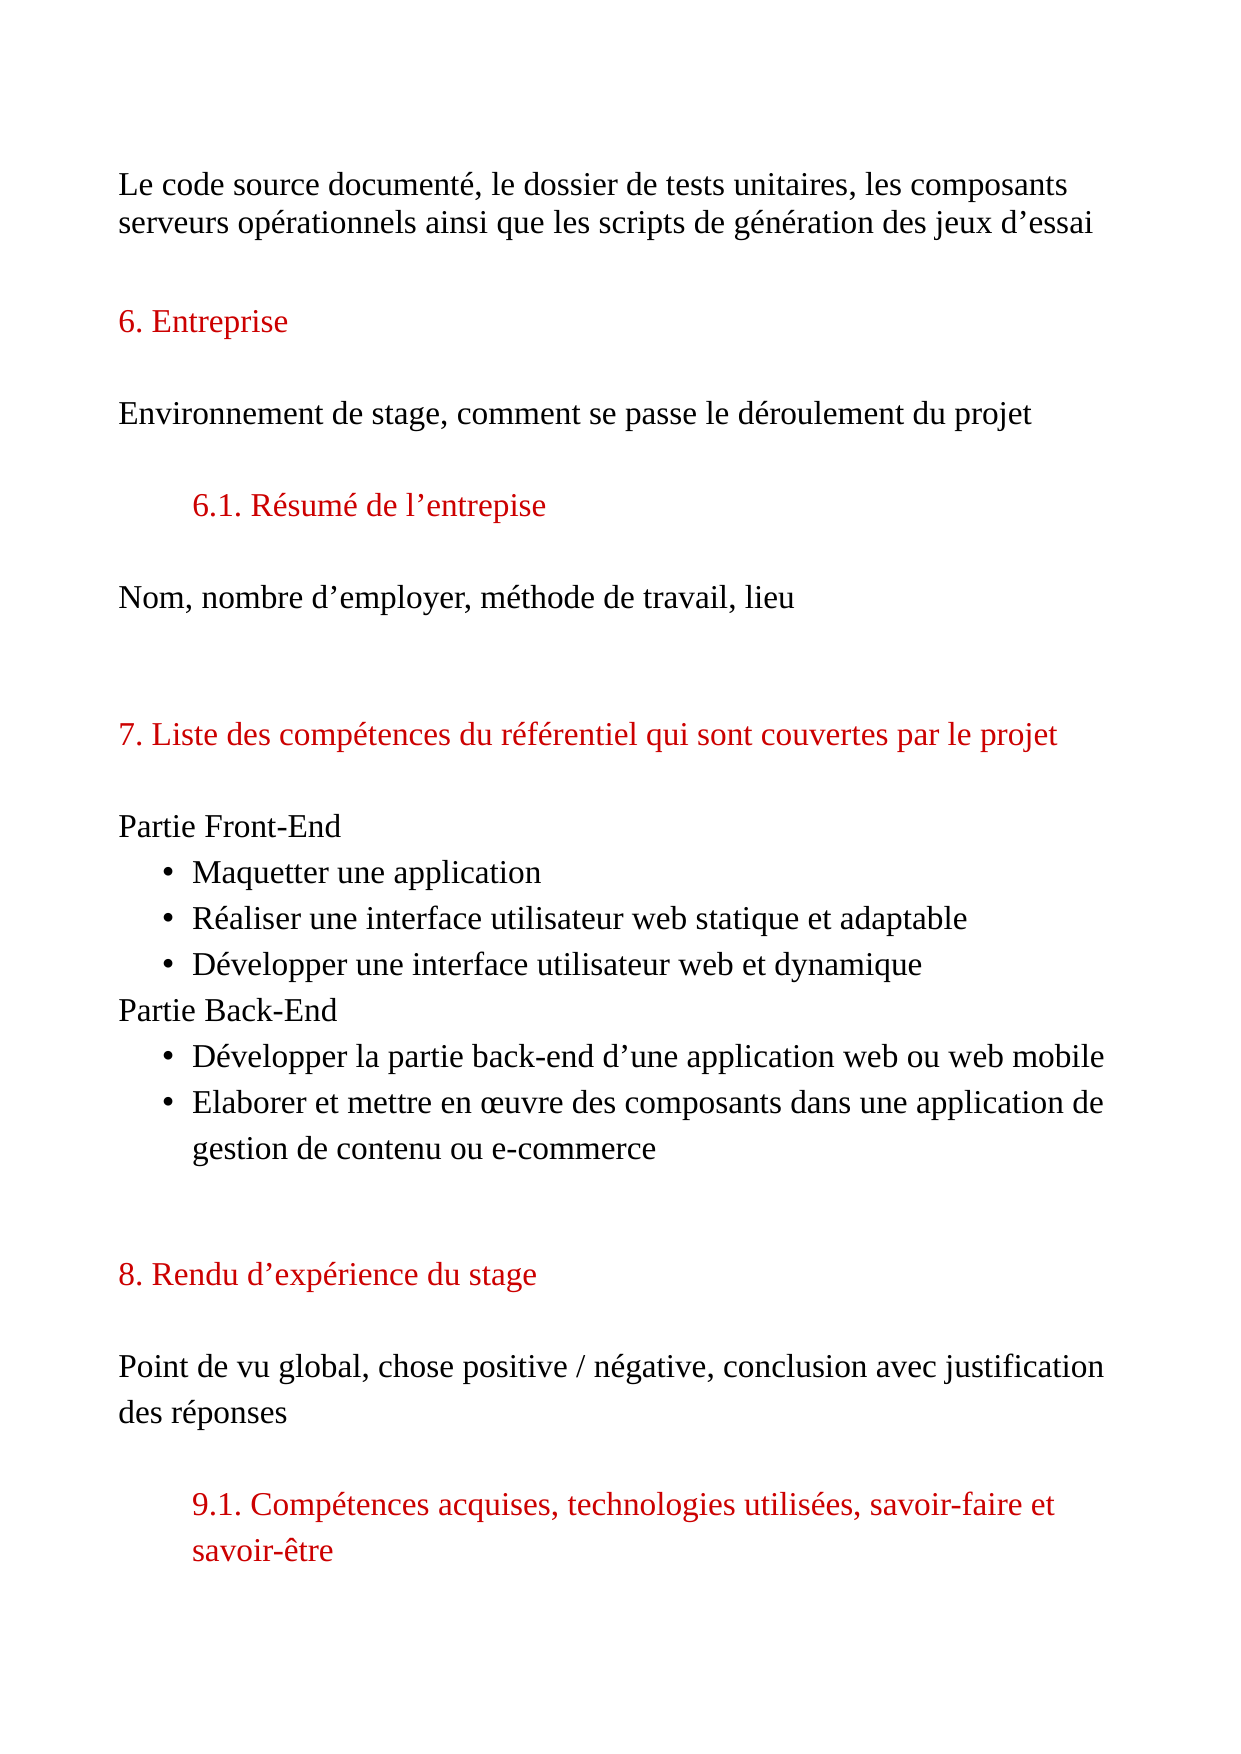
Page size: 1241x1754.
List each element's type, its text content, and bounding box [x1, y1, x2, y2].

list Développer la partie back-end d’une application web ou web mobile [162, 1036, 1122, 1074]
text Nom, nombre d’employer, méthode de travail, lieu [118, 577, 1122, 615]
text 7. Liste des compétences du référentiel qui sont couvertes par le projet [118, 715, 1122, 753]
text 8. Rendu d’expérience du stage [118, 1254, 1122, 1293]
text Partie Front-End [118, 807, 1122, 845]
list Maquetter une application [162, 852, 1122, 891]
text 6.1. Résumé de l’entrepise [118, 485, 1122, 523]
list Réaliser une interface utilisateur web statique et adaptable [162, 898, 1122, 937]
text 6. Entreprise [118, 301, 1122, 339]
text Environnement de stage, comment se passe le déroulement du projet [118, 393, 1122, 431]
subtitle Le code source documenté, le dossier de tests unitaires, les composants serveurs opérationnels ainsi que les scripts de génération des jeux d’essai [118, 164, 1122, 241]
list Développer une interface utilisateur web et dynamique [162, 944, 1122, 983]
text Partie Back-End [118, 990, 1122, 1029]
text Point de vu global, chose positive / négative, conclusion avec justification des réponses [118, 1346, 1122, 1431]
list 9.1. Compétences acquises, technologies utilisées, savoir-faire et savoir-être [162, 1484, 1122, 1568]
list Elaborer et mettre en œuvre des composants dans une application de gestion de contenu ou e-commerce [162, 1082, 1122, 1166]
